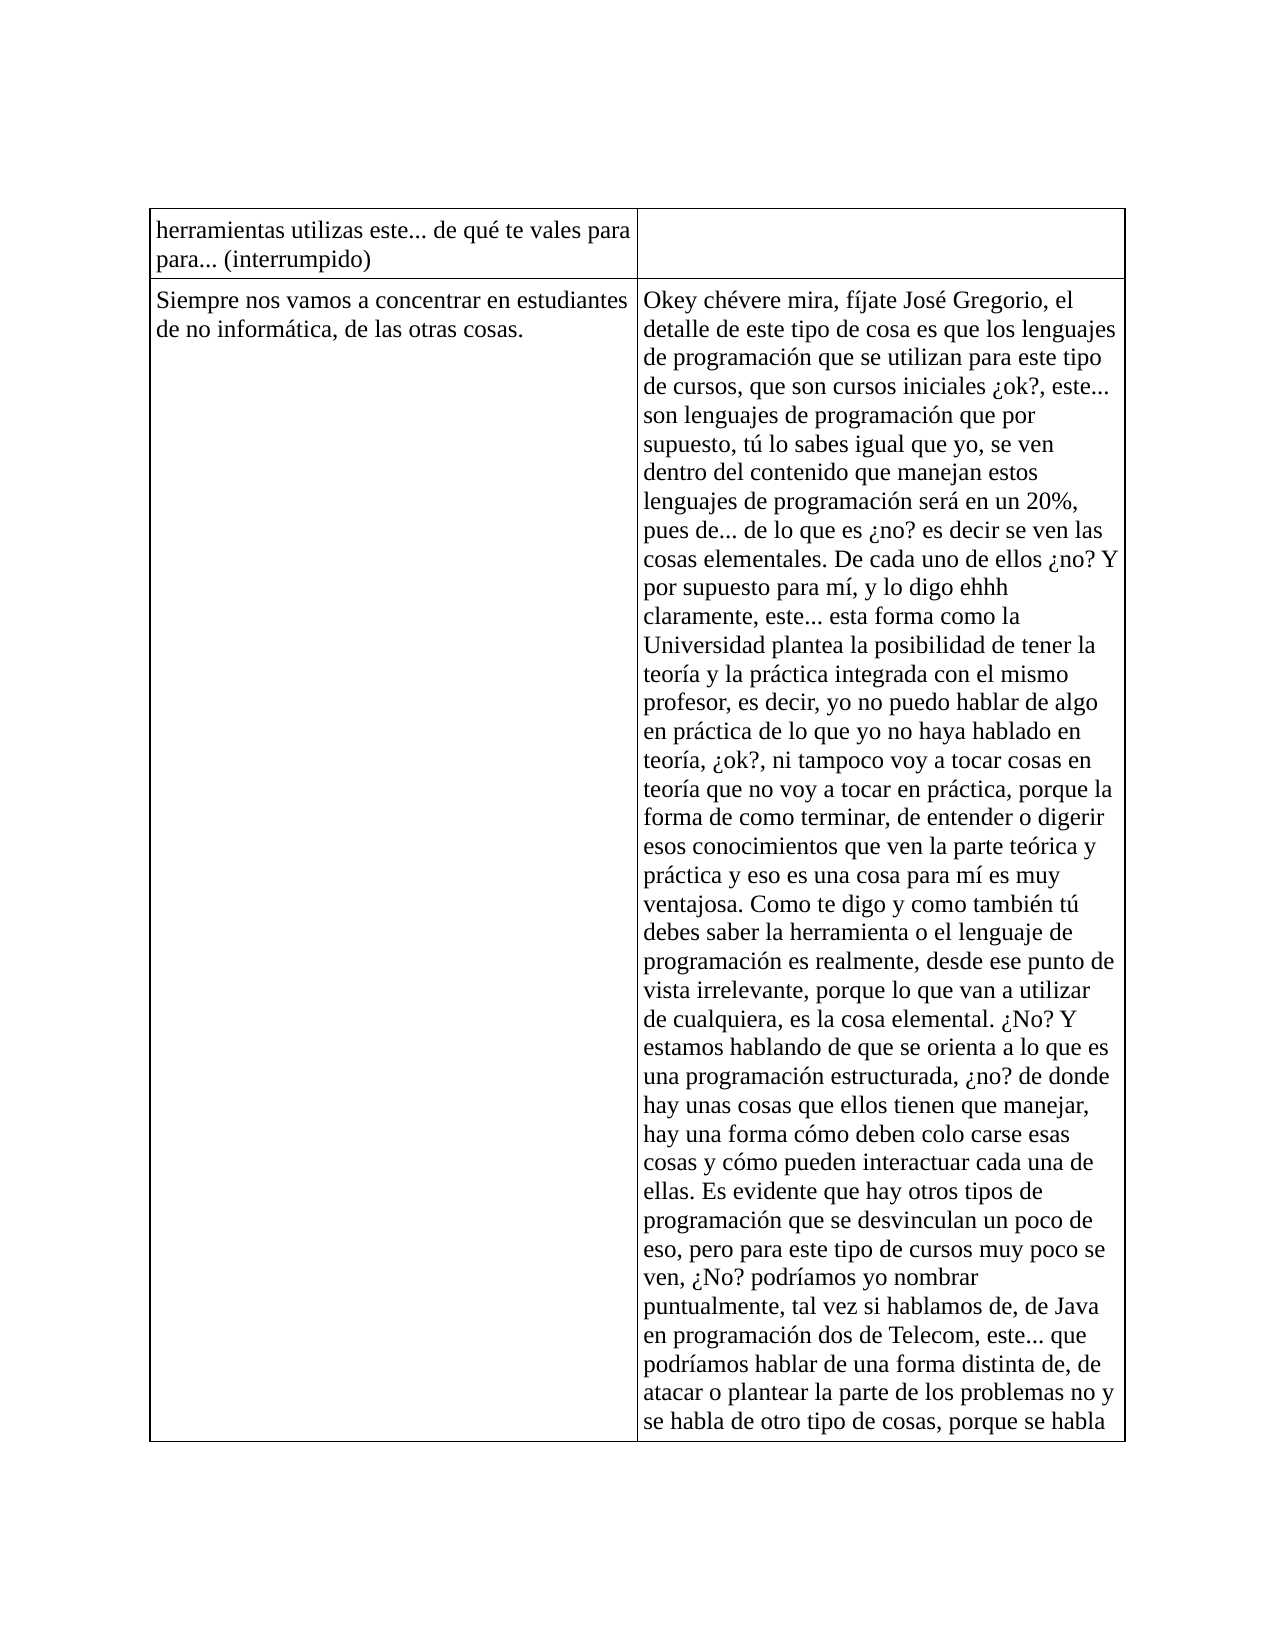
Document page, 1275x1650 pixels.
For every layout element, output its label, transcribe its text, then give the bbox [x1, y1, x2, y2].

table_cell Siempre nos vamos a concentrar en estudiantes de no informática, de las otras cosas. [151, 279, 637, 1441]
table_cell Okey chévere mira, fíjate José Gregorio, el detalle de este tipo de cosa es que los lenguajes de programación que se utilizan para este tipo de cursos, que son cursos iniciales ¿ok?, este... son lenguajes de programación que por supuesto, tú lo sabes igual que yo, se ven dentro del contenido que manejan estos lenguajes de programación será en un 20%, pues de... de lo que es ¿no? es decir se ven las cosas elementales. De cada uno de ellos ¿no? Y por supuesto para mí, y lo digo ehhh claramente, este... esta forma como la Universidad plantea la posibilidad de tener la teoría y la práctica integrada con el mismo profesor, es decir, yo no puedo hablar de algo en práctica de lo que yo no haya hablado en teoría, ¿ok?, ni tampoco voy a tocar cosas en teoría que no voy a tocar en práctica, porque la forma de como terminar, de entender o digerir esos conocimientos que ven la parte teórica y práctica y eso es una cosa para mí es muy ventajosa. Como te digo y como también tú debes saber la herramienta o el lenguaje de programación es realmente, desde ese punto de vista irrelevante, porque lo que van a utilizar de cualquiera, es la cosa elemental. ¿No? Y estamos hablando de que se orienta a lo que es una programación estructurada, ¿no? de donde hay unas cosas que ellos tienen que manejar, hay una forma cómo deben colo carse esas cosas y cómo pueden interactuar cada una de ellas. Es evidente que hay otros tipos de programación que se desvinculan un poco de eso, pero para este tipo de cursos muy poco se ven, ¿No? podríamos yo nombrar puntualmente, tal vez si hablamos de, de Java en programación dos de Telecom, este... que podríamos hablar de una forma distinta de, de atacar o plantear la parte de los problemas no y se habla de otro tipo de cosas, porque se habla [638, 279, 1124, 1441]
table_cell [638, 209, 1124, 278]
table_cell herramientas utilizas este... de qué te vales para para... (interrumpido) [151, 209, 637, 278]
